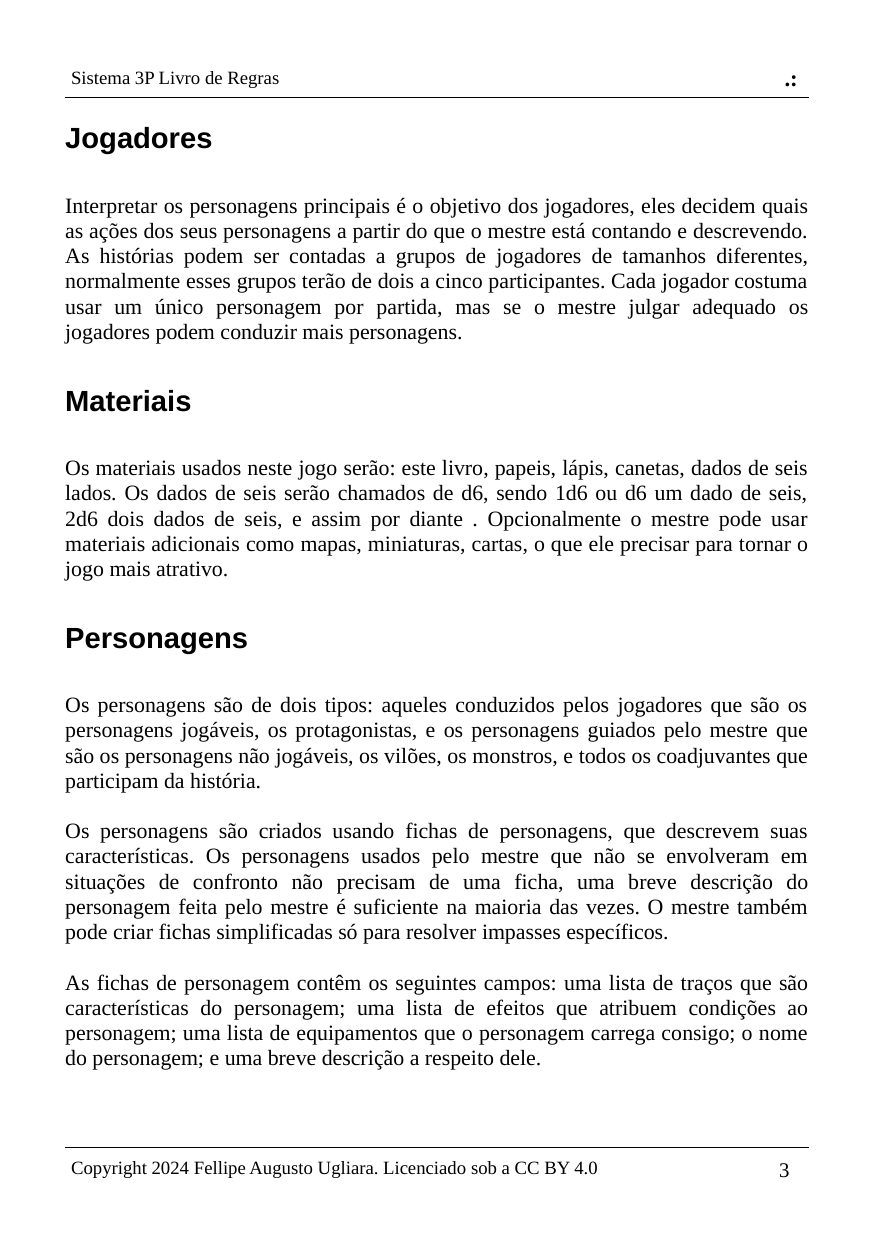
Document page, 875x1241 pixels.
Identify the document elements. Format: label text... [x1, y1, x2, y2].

text As fichas de personagem contêm os seguintes campos: uma lista de traços que são características do personagem; uma lista de efeitos que atribuem condições ao personagem; uma lista de equipamentos que o personagem carrega consigo; o nome do personagem; e uma breve descrição a respeito dele. [65, 969, 809, 1070]
subtitle Personagens [65, 621, 809, 654]
text Os personagens são de dois tipos: aqueles conduzidos pelos jogadores que são os personagens jogáveis, os protagonistas, e os personagens guiados pelo mestre que são os personagens não jogáveis, os vilões, os monstros, e todos os coadjuvantes que participam da história. [65, 692, 809, 793]
text Os personagens são criados usando fichas de personagens, que descrevem suas características. Os personagens usados pelo mestre que não se envolveram em situações de confronto não precisam de uma ficha, uma breve descrição do personagem feita pelo mestre é suficiente na maioria das vezes. O mestre também pode criar fichas simplificadas só para resolver impasses específicos. [65, 818, 809, 944]
text Interpretar os personagens principais é o objetivo dos jogadores, eles decidem quais as ações dos seus personagens a partir do que o mestre está contando e descrevendo. As histórias podem ser contadas a grupos de jogadores de tamanhos diferentes, normalmente esses grupos terão de dois a cinco participantes. Cada jogador costuma usar um único personagem por partida, mas se o mestre julgar adequado os jogadores podem conduzir mais personagens. [65, 193, 809, 344]
subtitle Materiais [65, 384, 809, 417]
subtitle Jogadores [65, 122, 809, 155]
text Os materiais usados neste jogo serão: este livro, papeis, lápis, canetas, dados de seis lados. Os dados de seis serão chamados de d6, sendo 1d6 ou d6 um dado de seis, 2d6 dois dados de seis, e assim por diante . Opcionalmente o mestre pode usar materiais adicionais como mapas, miniaturas, cartas, o que ele precisar para tornar o jogo mais atrativo. [65, 455, 809, 581]
